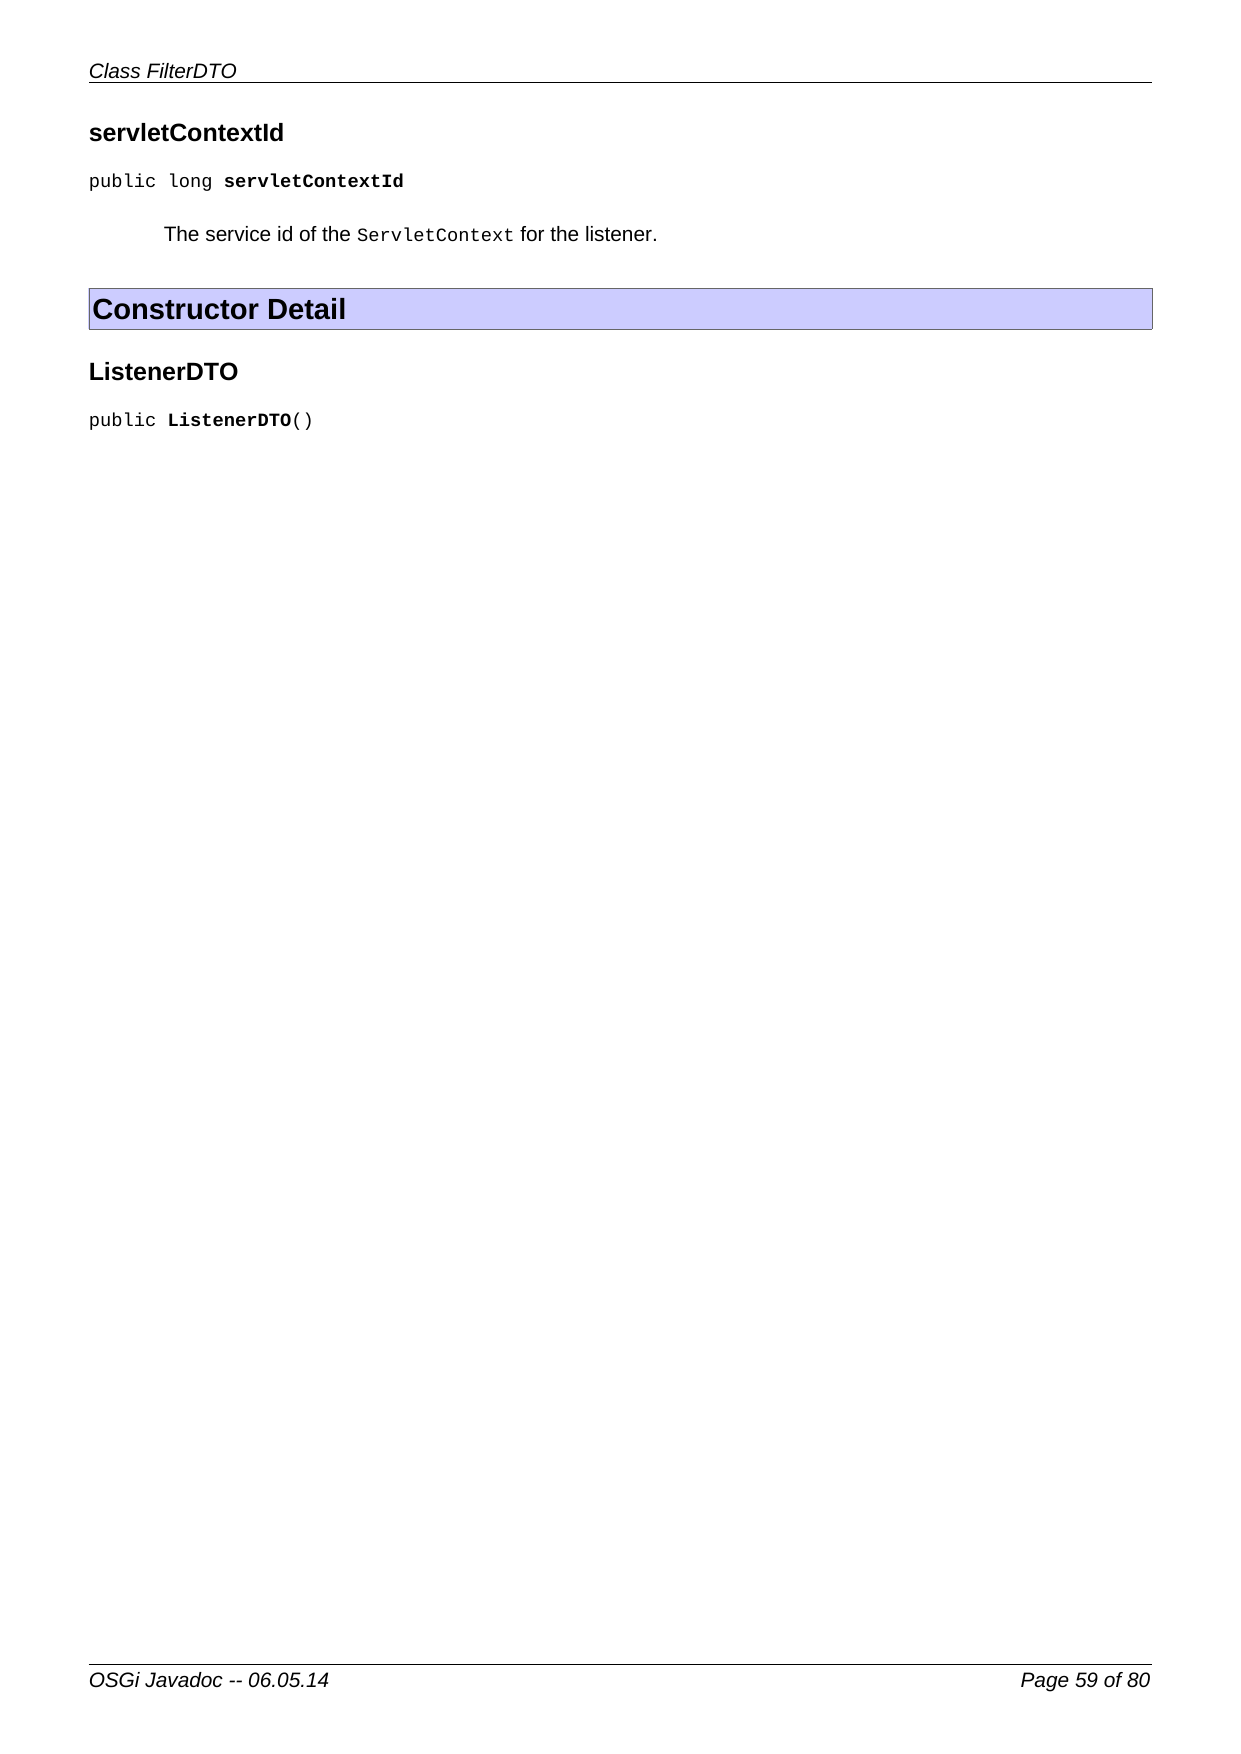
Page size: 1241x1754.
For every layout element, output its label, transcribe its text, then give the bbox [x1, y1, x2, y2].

text The service id of the ServletContext for the listener. [163, 222, 1152, 247]
subtitle ListenerDTO [88, 357, 1152, 386]
subtitle Constructor Detail [90, 289, 1152, 329]
text public long servletContextId [88, 171, 1152, 193]
subtitle servletContextId [88, 118, 1152, 147]
text public ListenerDTO() [88, 410, 1152, 432]
